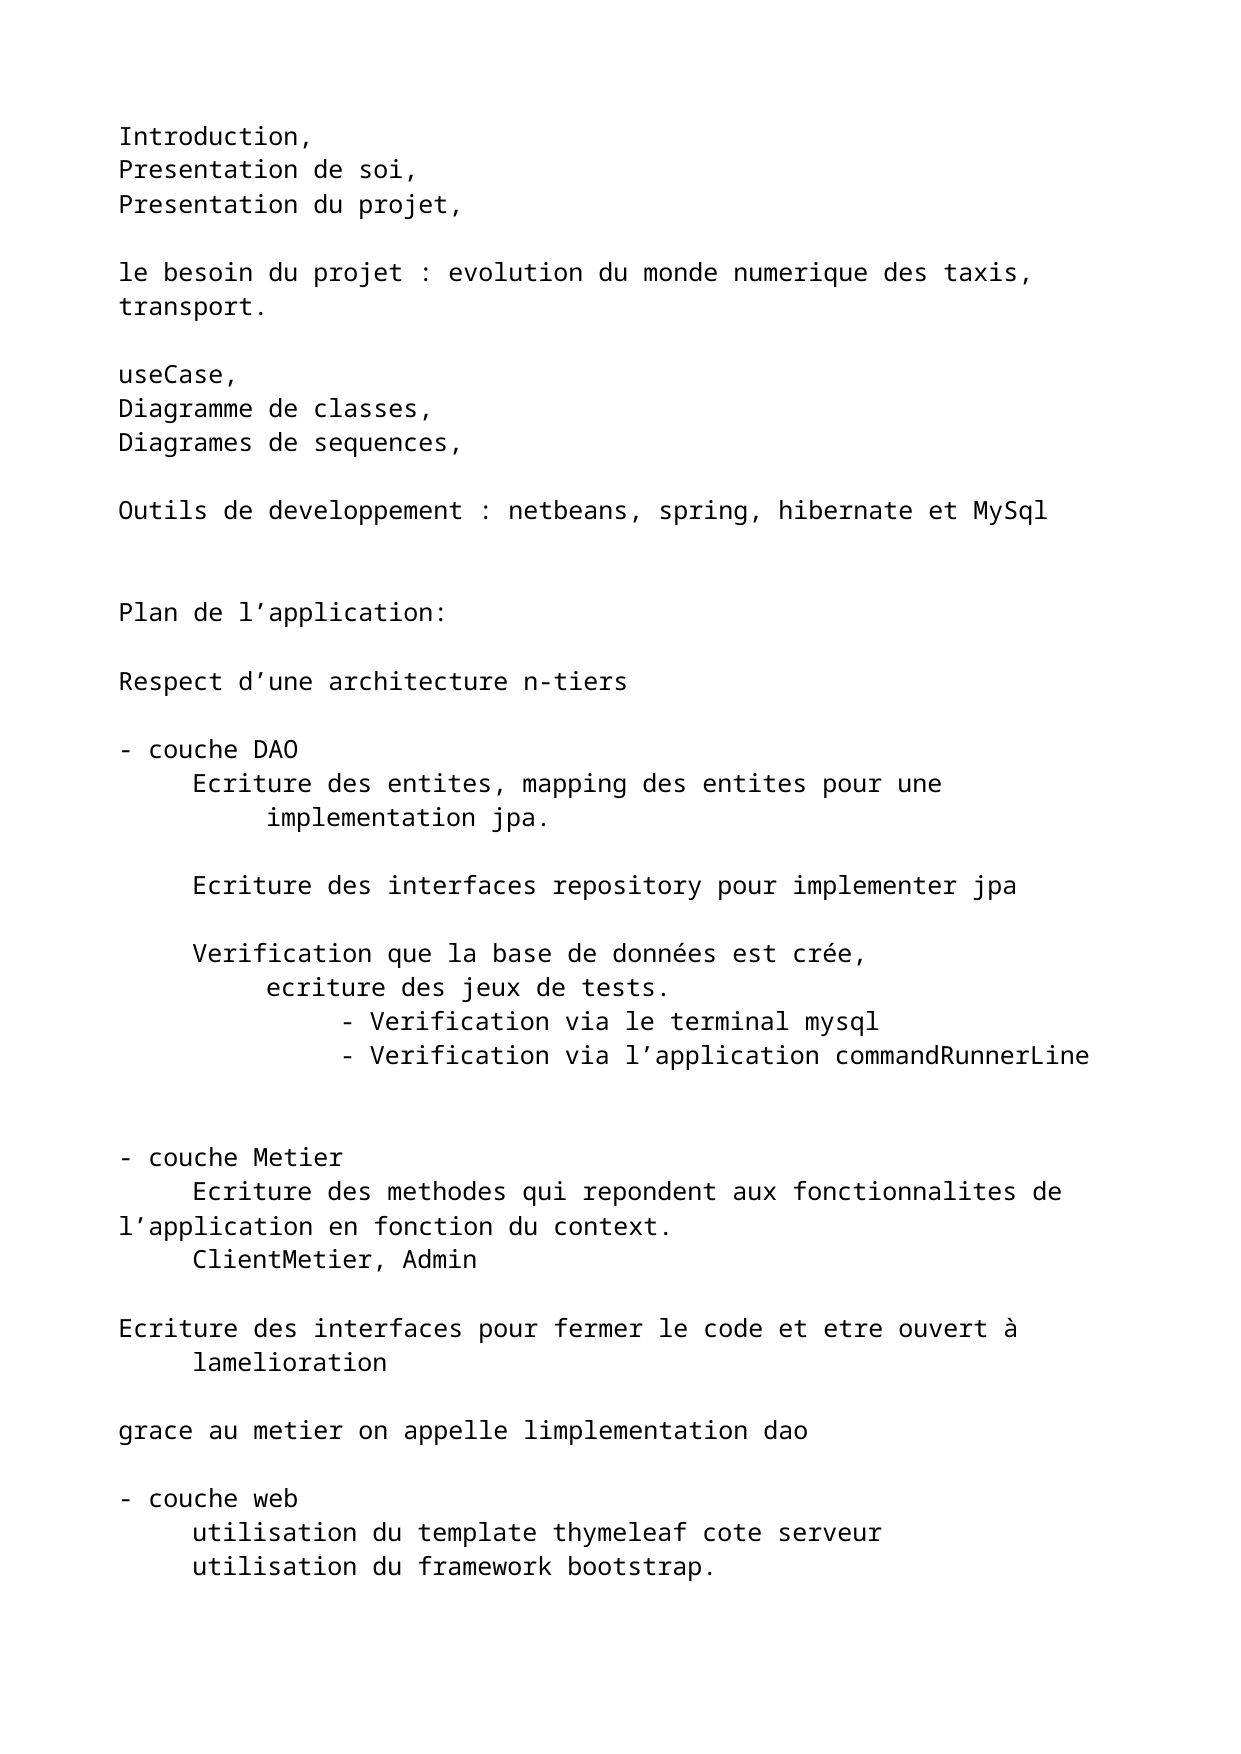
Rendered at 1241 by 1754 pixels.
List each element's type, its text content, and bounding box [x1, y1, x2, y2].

text Verification que la base de données est crée, [118, 936, 1122, 970]
text utilisation du framework bootstrap. [118, 1549, 1122, 1583]
text - Verification via le terminal mysql [118, 1004, 1122, 1038]
text - couche DAO [118, 731, 1122, 765]
text Plan de l’application: [118, 595, 1122, 629]
text Ecriture des entites, mapping des entites pour une implementation jpa. [118, 765, 1122, 833]
text useCase, [118, 357, 1122, 391]
text Ecriture des methodes qui repondent aux fonctionnalites de l’application en fonction du context. [118, 1174, 1122, 1242]
text Diagramme de classes, [118, 391, 1122, 425]
text - couche Metier [118, 1140, 1122, 1174]
text le besoin du projet : evolution du monde numerique des taxis, transport. [118, 254, 1122, 322]
text Ecriture des interfaces pour fermer le code et etre ouvert à lamelioration [118, 1310, 1122, 1378]
text Introduction, [118, 118, 1122, 152]
text Outils de developpement : netbeans, spring, hibernate et MySql [118, 493, 1122, 527]
text ClientMetier, Admin [118, 1242, 1122, 1276]
text Presentation de soi, [118, 152, 1122, 186]
text ecriture des jeux de tests. [118, 970, 1122, 1004]
text Diagrames de sequences, [118, 425, 1122, 459]
text Presentation du projet, [118, 186, 1122, 220]
text grace au metier on appelle limplementation dao [118, 1412, 1122, 1447]
text Ecriture des interfaces repository pour implementer jpa [118, 867, 1122, 902]
text - couche web [118, 1481, 1122, 1515]
text - Verification via l’application commandRunnerLine [118, 1038, 1122, 1072]
text utilisation du template thymeleaf cote serveur [118, 1515, 1122, 1549]
text Respect d’une architecture n-tiers [118, 663, 1122, 697]
